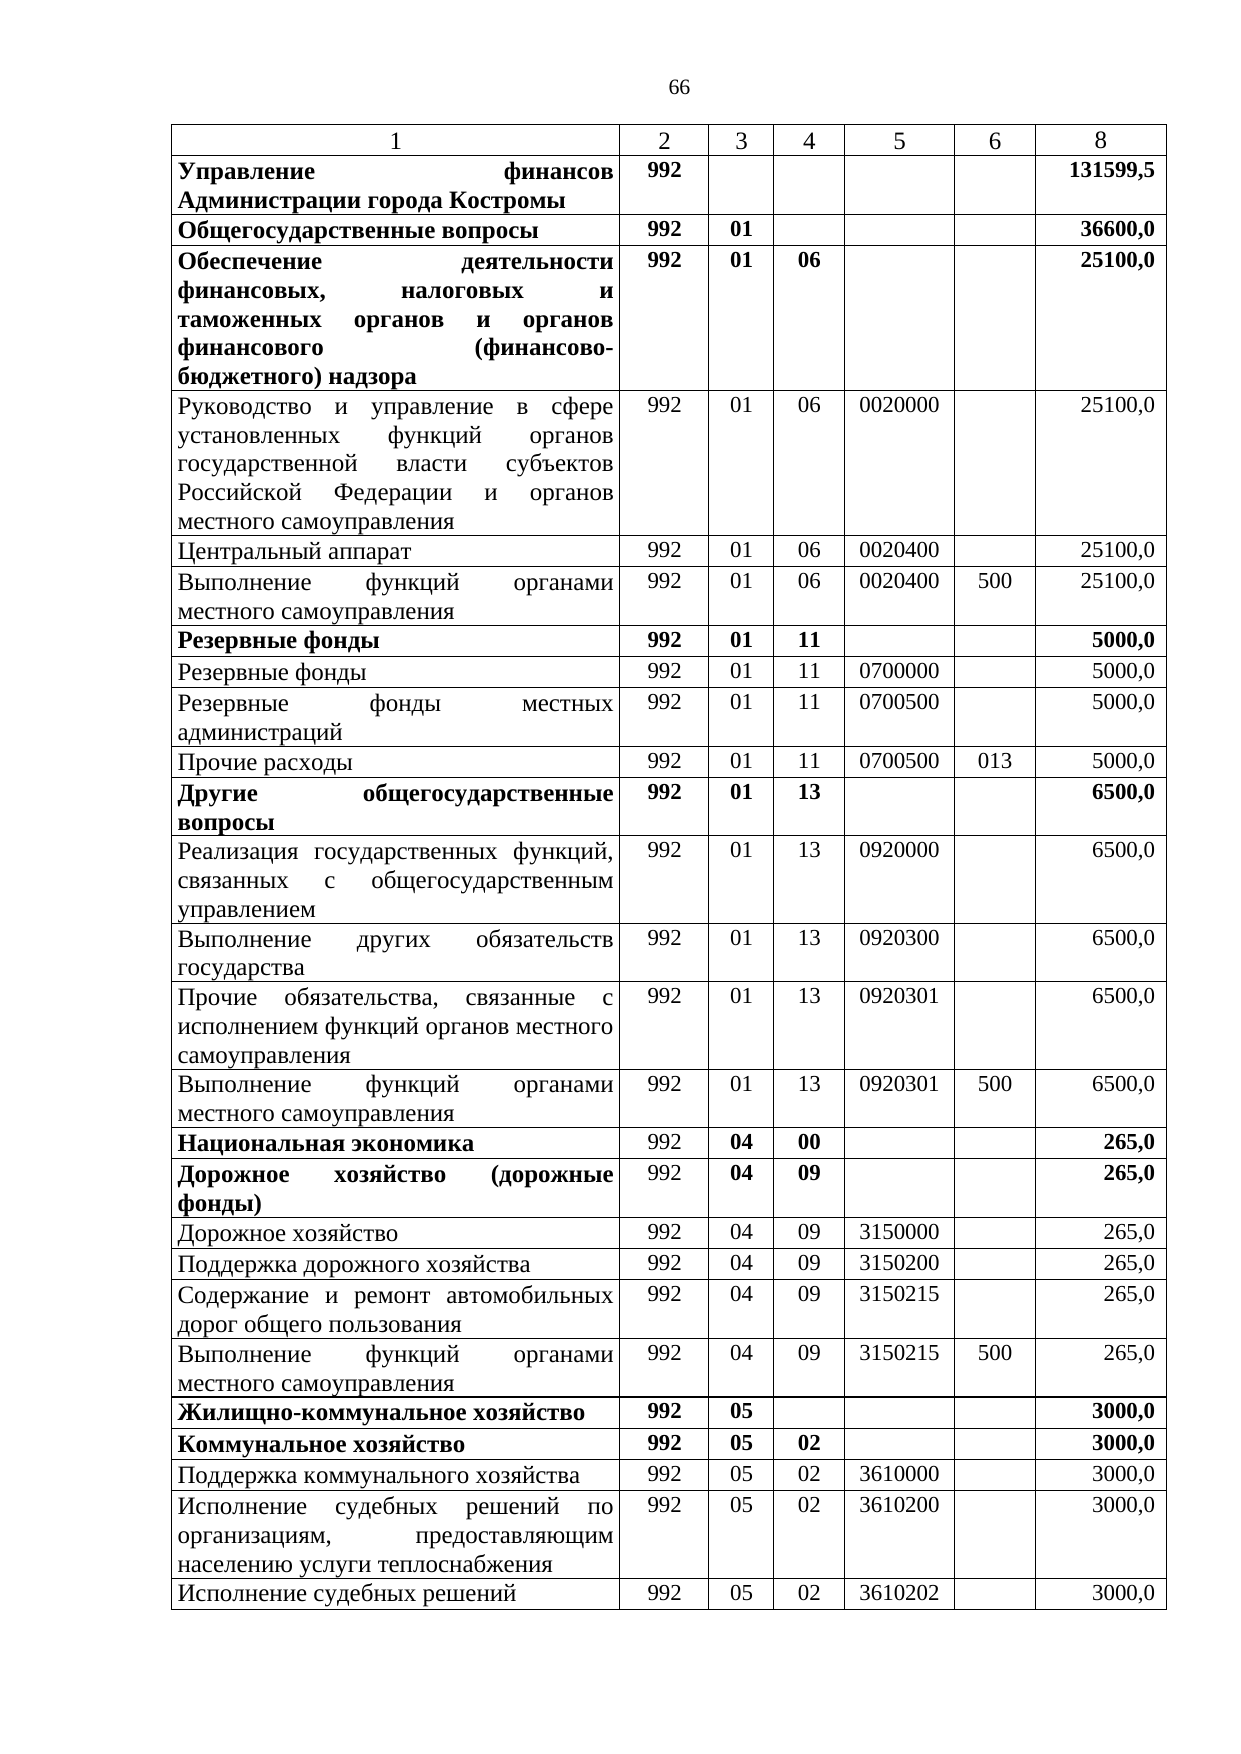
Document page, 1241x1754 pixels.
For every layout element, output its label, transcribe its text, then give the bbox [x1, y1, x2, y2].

table_cell 992 [620, 688, 708, 746]
table_cell 992 [620, 567, 708, 624]
table_cell 3000,0 [1036, 1429, 1166, 1459]
table_cell 04 [709, 1249, 773, 1279]
table_cell [1167, 1396, 1209, 1428]
table_cell 01 [709, 215, 773, 245]
table_header 2 [620, 125, 708, 155]
table_cell 992 [620, 536, 708, 566]
table_cell 05 [709, 1460, 773, 1490]
table_header 3 [709, 125, 773, 155]
table_cell Прочие расходы [172, 747, 619, 777]
table_cell 09 [774, 1218, 844, 1248]
table_cell Управление финансов Администрации города Костромы [172, 156, 619, 214]
table_cell 06 [774, 246, 844, 390]
table_cell 992 [620, 836, 708, 923]
table_cell 09 [774, 1339, 844, 1396]
table_cell 6500,0 [1036, 924, 1166, 981]
table_cell 11 [774, 657, 844, 687]
table_cell 0920301 [845, 982, 954, 1068]
table_cell 13 [774, 836, 844, 923]
table_cell 01 [709, 836, 773, 923]
table_cell 265,0 [1036, 1280, 1166, 1338]
table_cell [955, 924, 1035, 981]
table_cell 992 [620, 156, 708, 214]
table_cell 5000,0 [1036, 657, 1166, 687]
table_cell 01 [709, 982, 773, 1068]
table_cell 992 [620, 1491, 708, 1577]
table_cell 6500,0 [1036, 1070, 1166, 1127]
table_cell [955, 215, 1035, 245]
table_cell 992 [620, 1070, 708, 1127]
table_cell [845, 1128, 954, 1158]
table_cell [1167, 245, 1209, 390]
table_cell 01 [709, 688, 773, 746]
table_cell Другие общегосударственные вопросы [172, 778, 619, 835]
table_cell [1167, 687, 1209, 746]
table_cell [1167, 981, 1209, 1068]
table_cell [1167, 656, 1209, 687]
table_cell [955, 688, 1035, 746]
table_cell 3000,0 [1036, 1460, 1166, 1490]
table_cell 01 [709, 567, 773, 624]
table_cell 3610200 [845, 1491, 954, 1577]
table_cell Исполнение судебных решений по организациям, предоставляющим населению услуги теплоснабжения [172, 1491, 619, 1577]
table_cell 5000,0 [1036, 688, 1166, 746]
table_cell [955, 626, 1035, 656]
table_cell [845, 1398, 954, 1428]
table_cell 04 [709, 1159, 773, 1217]
table_cell [1167, 1459, 1209, 1490]
table_cell [955, 778, 1035, 835]
table_cell 0020000 [845, 391, 954, 535]
table_header [1167, 124, 1209, 155]
table_cell 00 [774, 1128, 844, 1158]
table_cell [955, 1429, 1035, 1459]
table_cell 01 [709, 924, 773, 981]
table_cell [955, 1579, 1035, 1609]
table_cell [1167, 535, 1209, 566]
table_cell Исполнение судебных решений [172, 1579, 619, 1609]
table_cell [774, 156, 844, 214]
table_cell 3150215 [845, 1280, 954, 1338]
table_cell 01 [709, 778, 773, 835]
table_cell Дорожное хозяйство (дорожные фонды) [172, 1159, 619, 1217]
table_cell 6500,0 [1036, 778, 1166, 835]
table_cell [774, 215, 844, 245]
table_cell 992 [620, 1460, 708, 1490]
table_cell 992 [620, 1249, 708, 1279]
table_cell 992 [620, 1339, 708, 1396]
table_cell 0920000 [845, 836, 954, 923]
table_cell 04 [709, 1280, 773, 1338]
table_cell 5000,0 [1036, 747, 1166, 777]
table_cell [955, 1159, 1035, 1217]
table_cell 3610000 [845, 1460, 954, 1490]
table_cell 992 [620, 1218, 708, 1248]
table_cell [845, 215, 954, 245]
table_cell 0700500 [845, 747, 954, 777]
table_cell 13 [774, 982, 844, 1068]
table_cell [709, 156, 773, 214]
table_cell 992 [620, 626, 708, 656]
table_cell [1167, 214, 1209, 245]
table_cell 02 [774, 1579, 844, 1609]
table_cell Национальная экономика [172, 1128, 619, 1158]
table_cell [1167, 1578, 1209, 1609]
table_cell [955, 246, 1035, 390]
table_cell 992 [620, 1429, 708, 1459]
table_cell [1167, 835, 1209, 923]
table_cell 992 [620, 657, 708, 687]
table_cell 3150000 [845, 1218, 954, 1248]
table_cell Выполнение функций органами местного самоуправления [172, 1070, 619, 1127]
table_cell 131599,5 [1036, 156, 1166, 214]
table_cell 36600,0 [1036, 215, 1166, 245]
table_cell 25100,0 [1036, 536, 1166, 566]
table_cell 01 [709, 391, 773, 535]
table_cell 01 [709, 246, 773, 390]
table_cell 0920301 [845, 1070, 954, 1127]
table_cell [955, 156, 1035, 214]
table_cell Резервные фонды [172, 626, 619, 656]
table_cell 09 [774, 1249, 844, 1279]
table_cell 992 [620, 982, 708, 1068]
table_cell 11 [774, 688, 844, 746]
table_cell 992 [620, 924, 708, 981]
table_cell 04 [709, 1218, 773, 1248]
table_cell [955, 836, 1035, 923]
table_cell Резервные фонды [172, 657, 619, 687]
table_cell [955, 536, 1035, 566]
table_cell 992 [620, 747, 708, 777]
table_cell 500 [955, 1339, 1035, 1396]
table_cell Общегосударственные вопросы [172, 215, 619, 245]
table_cell Поддержка коммунального хозяйства [172, 1460, 619, 1490]
table_cell [774, 1398, 844, 1428]
table_cell 992 [620, 1159, 708, 1217]
table_cell 992 [620, 246, 708, 390]
table_cell 013 [955, 747, 1035, 777]
table_cell [955, 1249, 1035, 1279]
table_cell 01 [709, 1070, 773, 1127]
table_cell 6500,0 [1036, 982, 1166, 1068]
table_cell [955, 1280, 1035, 1338]
table_cell [1167, 746, 1209, 777]
table_cell Жилищно-коммунальное хозяйство [172, 1398, 619, 1428]
table_cell 06 [774, 567, 844, 624]
table_cell [955, 391, 1035, 535]
table_cell 0700000 [845, 657, 954, 687]
table_cell [845, 626, 954, 656]
table_cell 05 [709, 1491, 773, 1577]
table_cell [955, 1460, 1035, 1490]
table_cell [1167, 923, 1209, 981]
table_cell 25100,0 [1036, 246, 1166, 390]
table_cell 06 [774, 536, 844, 566]
table_cell 11 [774, 626, 844, 656]
table_cell Выполнение функций органами местного самоуправления [172, 567, 619, 624]
table_cell Дорожное хозяйство [172, 1218, 619, 1248]
table_cell Поддержка дорожного хозяйства [172, 1249, 619, 1279]
table_cell 01 [709, 657, 773, 687]
table_cell 3150200 [845, 1249, 954, 1279]
table_cell 0920300 [845, 924, 954, 981]
table_cell 05 [709, 1429, 773, 1459]
table_cell 05 [709, 1579, 773, 1609]
table_cell 3610202 [845, 1579, 954, 1609]
table_cell [955, 982, 1035, 1068]
table_cell 11 [774, 747, 844, 777]
table_cell 0700500 [845, 688, 954, 746]
table_cell 13 [774, 924, 844, 981]
table_cell Резервные фонды местных администраций [172, 688, 619, 746]
table_cell 0020400 [845, 536, 954, 566]
table_cell 3000,0 [1036, 1579, 1166, 1609]
table_cell [1167, 777, 1209, 835]
table_cell [955, 1128, 1035, 1158]
table_header 5 [845, 125, 954, 155]
table_cell [955, 1218, 1035, 1248]
table_cell 13 [774, 1070, 844, 1127]
table_cell Обеспечение деятельности финансовых, налоговых и таможенных органов и органов финансового (финансово-бюджетного) надзора [172, 246, 619, 390]
table_cell 265,0 [1036, 1339, 1166, 1396]
table_cell 05 [709, 1398, 773, 1428]
table_cell 0020400 [845, 567, 954, 624]
table_cell [1167, 155, 1209, 214]
table_cell 500 [955, 1070, 1035, 1127]
table_header 1 [172, 125, 619, 155]
table_cell [845, 156, 954, 214]
table_cell [1167, 1248, 1209, 1279]
table_cell 3000,0 [1036, 1398, 1166, 1428]
table_cell 3000,0 [1036, 1491, 1166, 1577]
table_cell 01 [709, 747, 773, 777]
table_cell [955, 657, 1035, 687]
table_header 4 [774, 125, 844, 155]
table_cell [1167, 1279, 1209, 1338]
table_cell 992 [620, 1398, 708, 1428]
table_cell [1167, 1428, 1209, 1459]
table_cell Руководство и управление в сфере установленных функций органов государственной власти субъектов Российской Федерации и органов местного самоуправления [172, 391, 619, 535]
table_cell 992 [620, 778, 708, 835]
table_header 6 [955, 125, 1035, 155]
table_header 8 [1036, 125, 1166, 155]
table_cell 25100,0 [1036, 391, 1166, 535]
table_cell Реализация государственных функций, связанных с общегосударственным управлением [172, 836, 619, 923]
table_cell 09 [774, 1280, 844, 1338]
table_cell 265,0 [1036, 1218, 1166, 1248]
table_cell 992 [620, 1280, 708, 1338]
table_cell [845, 246, 954, 390]
table_cell 04 [709, 1339, 773, 1396]
table_cell [1167, 1069, 1209, 1127]
table_cell 04 [709, 1128, 773, 1158]
table_cell 01 [709, 626, 773, 656]
table_cell 265,0 [1036, 1159, 1166, 1217]
table_cell [1167, 390, 1209, 535]
table_cell [845, 778, 954, 835]
table_cell 6500,0 [1036, 836, 1166, 923]
table_cell 13 [774, 778, 844, 835]
table_cell 09 [774, 1159, 844, 1217]
table_cell Содержание и ремонт автомобильных дорог общего пользования [172, 1280, 619, 1338]
table_cell 992 [620, 1128, 708, 1158]
table_cell Выполнение функций органами местного самоуправления [172, 1339, 619, 1396]
table_cell [1167, 566, 1209, 624]
table_cell Выполнение других обязательств государства [172, 924, 619, 981]
table_cell 500 [955, 567, 1035, 624]
table_cell 265,0 [1036, 1249, 1166, 1279]
table_cell [1167, 1127, 1209, 1158]
table_cell [955, 1398, 1035, 1428]
table_cell 02 [774, 1491, 844, 1577]
table_cell 02 [774, 1429, 844, 1459]
table_cell 3150215 [845, 1339, 954, 1396]
table_cell [845, 1429, 954, 1459]
table_cell [955, 1491, 1035, 1577]
table_cell [845, 1159, 954, 1217]
table_cell Прочие обязательства, связанные с исполнением функций органов местного самоуправления [172, 982, 619, 1068]
table_cell 02 [774, 1460, 844, 1490]
table_cell 5000,0 [1036, 626, 1166, 656]
table_cell 992 [620, 391, 708, 535]
table_cell 992 [620, 215, 708, 245]
table_cell 265,0 [1036, 1128, 1166, 1158]
table_cell 992 [620, 1579, 708, 1609]
table_cell 25100,0 [1036, 567, 1166, 624]
table_cell [1167, 625, 1209, 656]
table_cell [1167, 1217, 1209, 1248]
table_cell [1167, 1338, 1209, 1396]
table_cell [1167, 1158, 1209, 1217]
table_cell [1167, 1490, 1209, 1577]
table_cell 01 [709, 536, 773, 566]
table_cell Центральный аппарат [172, 536, 619, 566]
table_cell 06 [774, 391, 844, 535]
table_cell Коммунальное хозяйство [172, 1429, 619, 1459]
